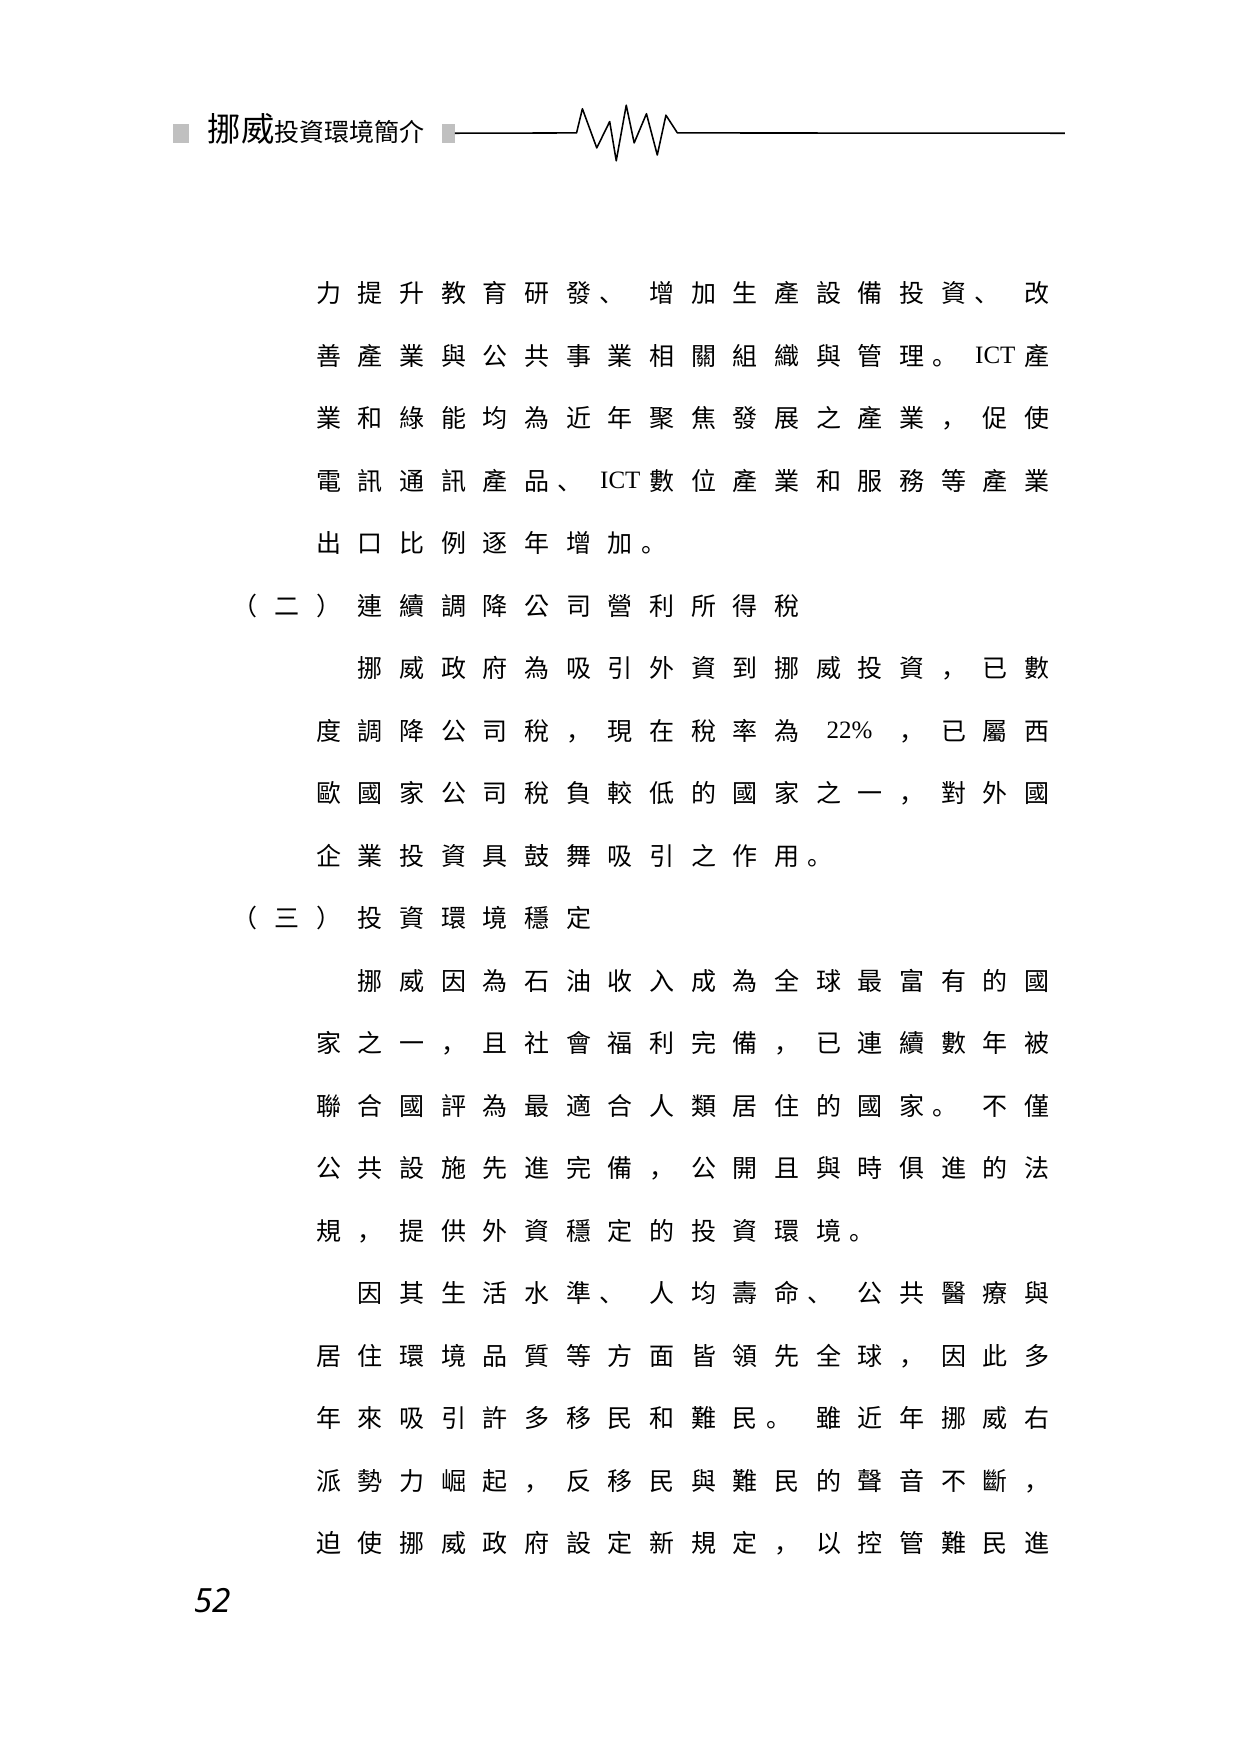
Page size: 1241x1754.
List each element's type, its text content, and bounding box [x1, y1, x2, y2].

text 挪威政府為吸引外資到挪威投資，已數度調降公司稅，現在稅率為22%，已屬西歐國家公司稅負較低的國家之一，對外國企業投資具鼓舞吸引之作用。 [281, 625, 1058, 875]
text （三）投資環境穩定 [207, 875, 1058, 938]
text 因其生活水準、人均壽命、公共醫療與居住環境品質等方面皆領先全球，因此多年來吸引許多移民和難民。雖近年挪威右派勢力崛起，反移民與難民的聲音不斷，迫使挪威政府設定新規定，以控管難民進 [281, 1250, 1058, 1563]
text 挪威因為石油收入成為全球最富有的國家之一，且社會福利完備，已連續數年被聯合國評為最適合人類居住的國家。不僅公共設施先進完備，公開且與時俱進的法規，提供外資穩定的投資環境。 [281, 938, 1058, 1250]
text （二）連續調降公司營利所得稅 [207, 563, 1058, 625]
text 力提升教育研發、增加生產設備投資、改善產業與公共事業相關組織與管理。ICT產業和綠能均為近年聚焦發展之產業，促使電訊通訊產品、ICT數位產業和服務等產業出口比例逐年增加。 [281, 250, 1058, 563]
